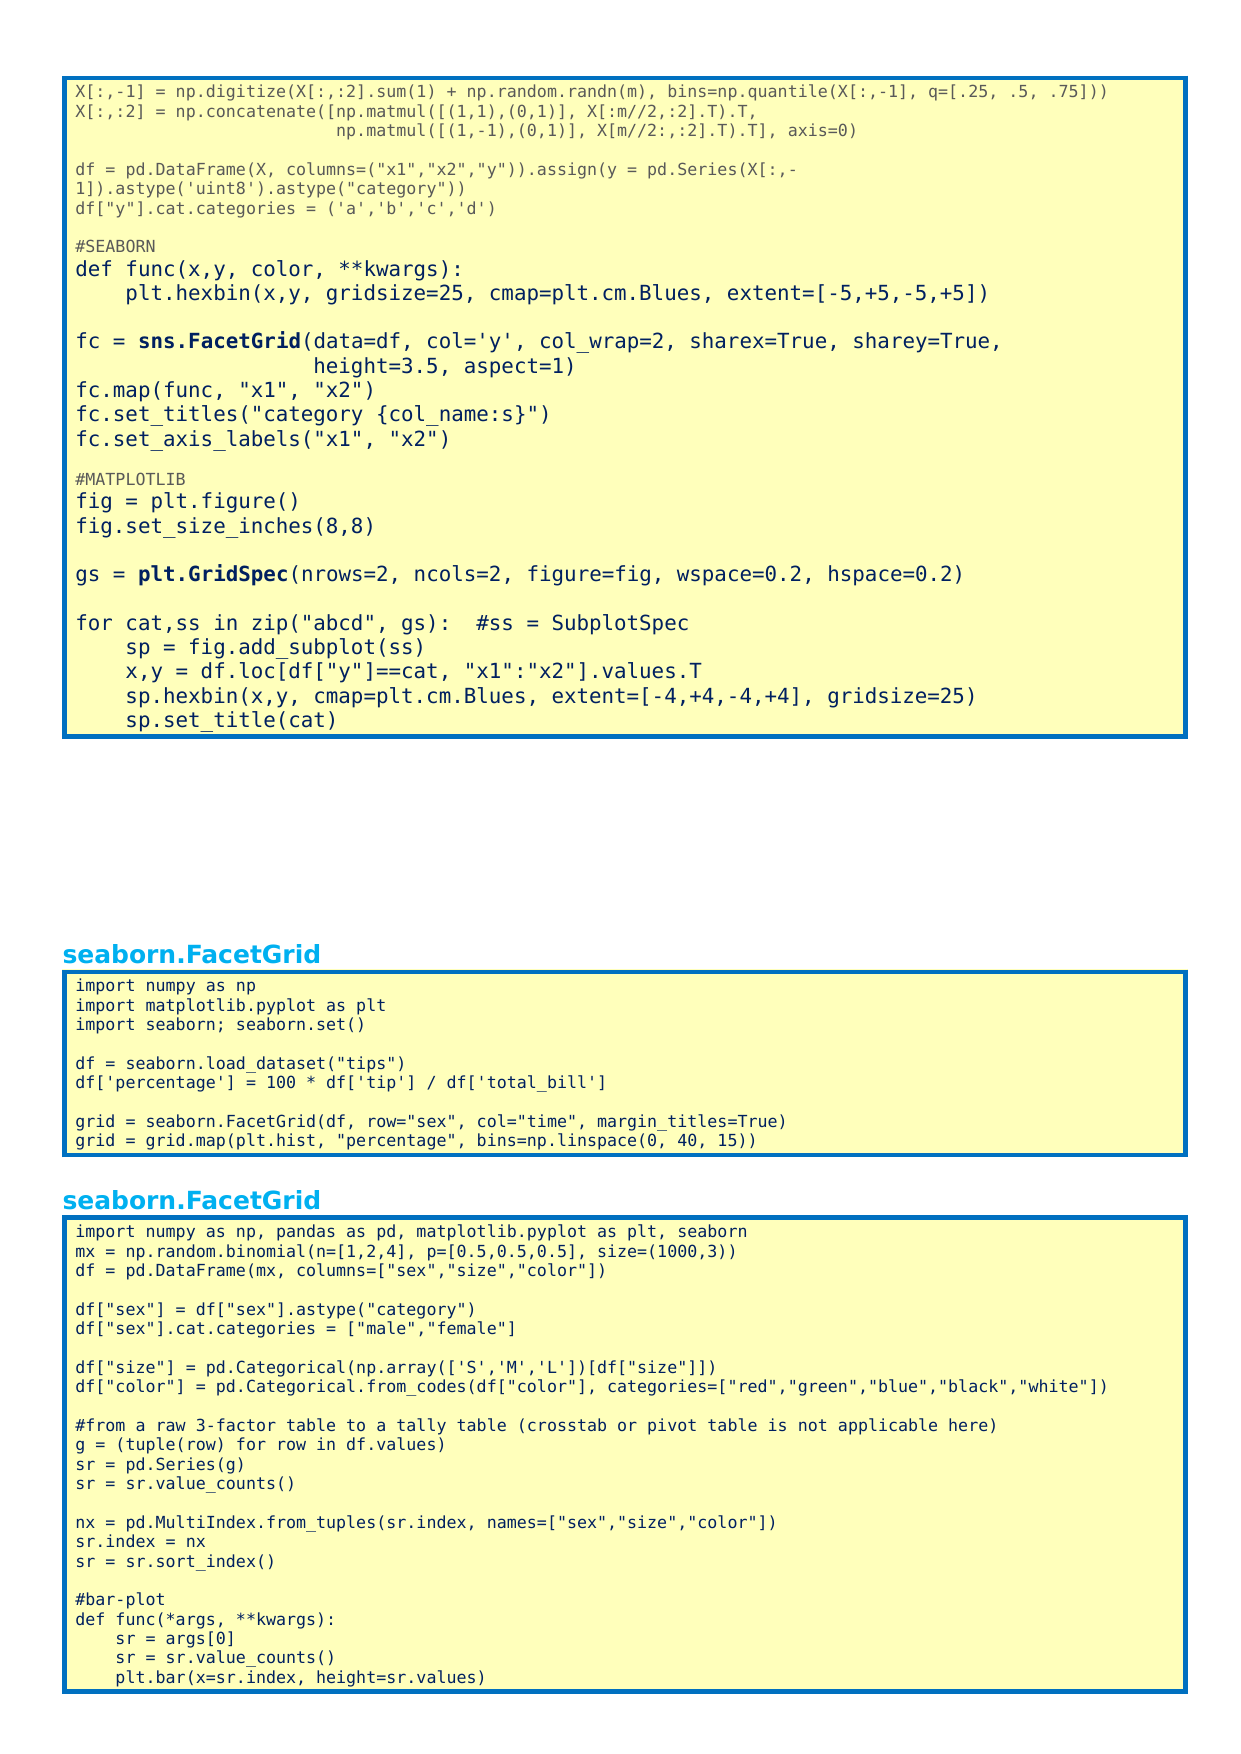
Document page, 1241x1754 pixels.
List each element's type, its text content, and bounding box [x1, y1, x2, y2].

text df = seaborn.load_dataset("tips") [67, 1047, 1183, 1066]
text df["color"] = pd.Categorical.from_codes(df["color"], categories=["red","green","blue","black","white"]) [67, 1370, 1183, 1390]
text df["y"].cat.categories = ('a','b','c','d') [67, 192, 1183, 211]
text nx = pd.MultiIndex.from_tuples(sr.index, names=["sex","size","color"]) [67, 1506, 1183, 1525]
text sr = sr.sort_index() [67, 1545, 1183, 1564]
text fc.map(func, "x1", "x2") [67, 371, 1183, 396]
text grid = seaborn.FacetGrid(df, row="sex", col="time", margin_titles=True) [67, 1105, 1183, 1124]
text #from a raw 3-factor table to a tally table (crosstab or pivot table is not applicable here) [67, 1409, 1183, 1428]
text import numpy as np [67, 974, 1183, 989]
text df["sex"].cat.categories = ["male","female"] [67, 1312, 1183, 1332]
text sr = sr.value_counts() [67, 1642, 1183, 1661]
text df["size"] = pd.Categorical(np.array(['S','M','L'])[df["size"]]) [67, 1351, 1183, 1370]
text fc.set_titles("category {col_name:s}") [67, 396, 1183, 420]
text df = pd.DataFrame(X, columns=("x1","x2","y")).assign(y = pd.Series(X[:,-1]).astype('uint8').astype("category")) [67, 153, 1183, 192]
text #SEABORN [67, 231, 1183, 250]
text sp.hexbin(x,y, cmap=plt.cm.Blues, extent=[-4,+4,-4,+4], gridsize=25) [67, 677, 1183, 701]
text #bar-plot [67, 1583, 1183, 1603]
text fig = plt.figure() [67, 483, 1183, 507]
text import matplotlib.pyplot as plt [67, 989, 1183, 1008]
text df = pd.DataFrame(mx, columns=["sex","size","color"]) [67, 1254, 1183, 1273]
text sr = sr.value_counts() [67, 1467, 1183, 1487]
text sr = args[0] [67, 1622, 1183, 1642]
text plt.bar(x=sr.index, height=sr.values) [67, 1661, 1183, 1689]
text X[:,:2] = np.concatenate([np.matmul([(1,1),(0,1)], X[:m//2,:2].T).T, [67, 95, 1183, 114]
text fc.set_axis_labels("x1", "x2") [67, 420, 1183, 444]
text fig.set_size_inches(8,8) [67, 507, 1183, 531]
text sp = fig.add_subplot(ss) [67, 628, 1183, 653]
title seaborn.FacetGrid [62, 1186, 1188, 1215]
text fc = sns.FacetGrid(data=df, col='y', col_wrap=2, sharex=True, sharey=True, [67, 323, 1183, 347]
text grid = grid.map(plt.hist, "percentage", bins=np.linspace(0, 40, 15)) [67, 1124, 1183, 1153]
text sr = pd.Series(g) [67, 1448, 1183, 1467]
title seaborn.FacetGrid [62, 940, 1188, 969]
text import seaborn; seaborn.set() [67, 1008, 1183, 1028]
text for cat,ss in zip("abcd", gs): #ss = SubplotSpec [67, 604, 1183, 628]
text sr.index = nx [67, 1525, 1183, 1545]
text import numpy as np, pandas as pd, matplotlib.pyplot as plt, seaborn [67, 1220, 1183, 1235]
text height=3.5, aspect=1) [67, 347, 1183, 371]
text def func(*args, **kwargs): [67, 1603, 1183, 1622]
text np.matmul([(1,-1),(0,1)], X[m//2:,:2].T).T], axis=0) [67, 114, 1183, 134]
text plt.hexbin(x,y, gridsize=25, cmap=plt.cm.Blues, extent=[-5,+5,-5,+5]) [67, 274, 1183, 298]
text df['percentage'] = 100 * df['tip'] / df['total_bill'] [67, 1066, 1183, 1086]
text X[:,-1] = np.digitize(X[:,:2].sum(1) + np.random.randn(m), bins=np.quantile(X[:,-1], q=[.25, .5, .75])) [67, 80, 1183, 95]
text #MATPLOTLIB [67, 463, 1183, 483]
text sp.set_title(cat) [67, 701, 1183, 734]
text mx = np.random.binomial(n=[1,2,4], p=[0.5,0.5,0.5], size=(1000,3)) [67, 1235, 1183, 1254]
text g = (tuple(row) for row in df.values) [67, 1428, 1183, 1448]
text gs = plt.GridSpec(nrows=2, ncols=2, figure=fig, wspace=0.2, hspace=0.2) [67, 556, 1183, 580]
text def func(x,y, color, **kwargs): [67, 250, 1183, 274]
text df["sex"] = df["sex"].astype("category") [67, 1293, 1183, 1312]
text x,y = df.loc[df["y"]==cat, "x1":"x2"].values.T [67, 653, 1183, 677]
